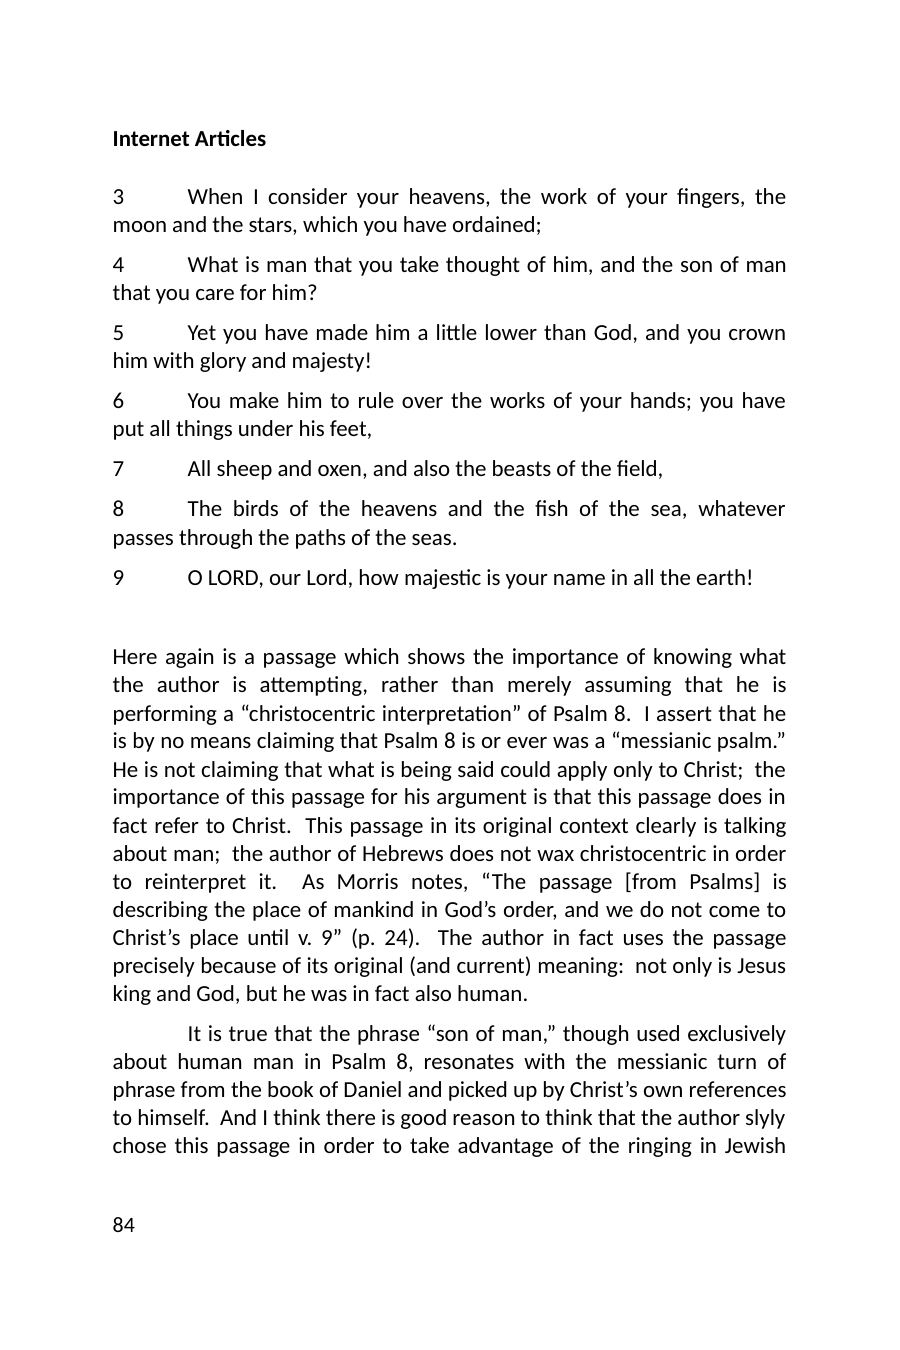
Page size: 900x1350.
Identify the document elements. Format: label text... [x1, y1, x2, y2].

text 9 O LORD, our Lord, how majestic is your name in all the earth! [112, 563, 787, 591]
text 5 Yet you have made him a little lower than God, and you crown him with glory and majesty! [112, 318, 787, 374]
text 3 When I consider your heavens, the work of your fingers, the moon and the stars, which you have ordained; [112, 182, 787, 238]
text 4 What is man that you take thought of him, and the son of man that you care for him? [112, 251, 787, 307]
text It is true that the phrase “son of man,” though used exclusively about human man in Psalm 8, resonates with the messianic turn of phrase from the book of Daniel and picked up by Christ’s own references to himself. And I think there is good reason to think that the author slyly chose this passage in order to take advantage of the ringing in Jewish [112, 1019, 787, 1159]
text 8 The birds of the heavens and the fish of the sea, whatever passes through the paths of the seas. [112, 494, 787, 551]
text 7 All sheep and oxen, and also the beasts of the field, [112, 454, 787, 483]
text Here again is a passage which shows the importance of knowing what the author is attempting, rather than merely assuming that he is performing a “christocentric interpretation” of Psalm 8. I assert that he is by no means claiming that Psalm 8 is or ever was a “messianic psalm.” He is not claiming that what is being said could apply only to Christ; the importance of this passage for his argument is that this passage does in fact refer to Christ. This passage in its original context clearly is talking about man; the author of Hebrews does not wax christocentric in order to reinterpret it. As Morris notes, “The passage [from Psalms] is describing the place of mankind in God’s order, and we do not come to Christ’s place until v. 9” (p. 24). The author in fact uses the passage precisely because of its original (and current) meaning: not only is Jesus king and God, but he was in fact also human. [112, 643, 787, 1007]
text 6 You make him to rule over the works of your hands; you have put all things under his feet, [112, 387, 787, 443]
